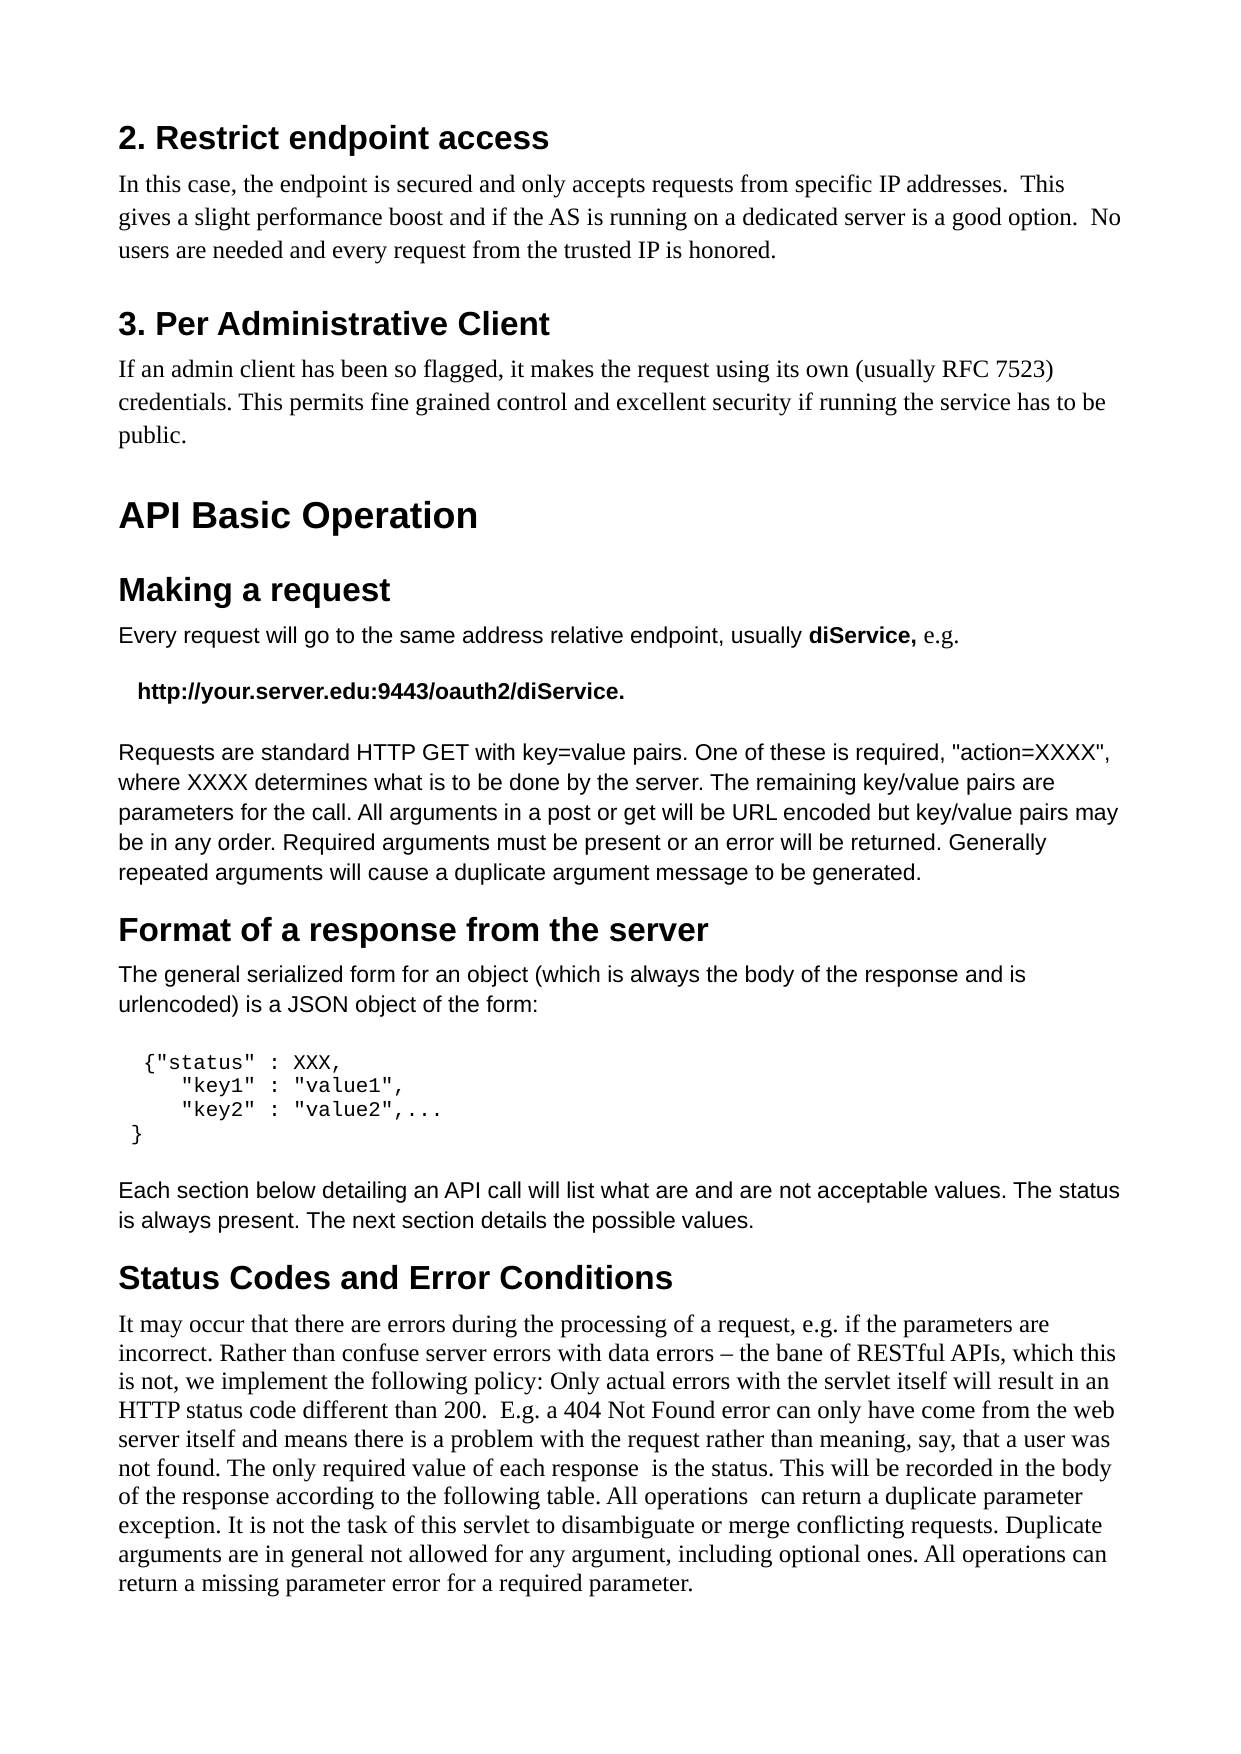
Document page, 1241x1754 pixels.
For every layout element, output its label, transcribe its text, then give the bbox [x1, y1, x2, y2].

subtitle 2. Restrict endpoint access [118, 118, 1122, 157]
text Requests are standard HTTP GET with key=value pairs. One of these is required, "action=XXXX", where XXXX determines what is to be done by the server. The remaining key/value pairs are parameters for the call. All arguments in a post or get will be URL encoded but key/value pairs may be in any order. Required arguments must be present or an error will be returned. Generally repeated arguments will cause a duplicate argument message to be generated. [118, 738, 1122, 886]
text "key2" : "value2",... [118, 1099, 1122, 1123]
text } [118, 1123, 1122, 1146]
subtitle Status Codes and Error Conditions [118, 1258, 1122, 1296]
subtitle Making a request [118, 569, 1122, 608]
text Every request will go to the same address relative endpoint, usually diService, e.g. [118, 621, 1122, 649]
subtitle Format of a response from the server [118, 910, 1122, 949]
text The general serialized form for an object (which is always the body of the response and is urlencoded) is a JSON object of the form: [118, 961, 1122, 1018]
text {"status" : XXX, [118, 1052, 1122, 1076]
text http://your.server.edu:9443/oauth2/diService. [118, 678, 1122, 704]
text In this case, the endpoint is secured and only accepts requests from specific IP addresses. This gives a slight performance boost and if the AS is running on a dedicated server is a good option. No users are needed and every request from the trusted IP is honored. [118, 169, 1122, 264]
subtitle API Basic Operation [118, 493, 1122, 536]
subtitle 3. Per Administrative Client [118, 303, 1122, 342]
text Each section below detailing an API call will list what are and are not acceptable values. The status is always present. The next section details the possible values. [118, 1177, 1122, 1233]
text "key1" : "value1", [118, 1076, 1122, 1099]
text If an admin client has been so flagged, it makes the request using its own (usually RFC 7523) credentials. This permits fine grained control and excellent security if running the service has to be public. [118, 354, 1122, 449]
text It may occur that there are errors during the processing of a request, e.g. if the parameters are incorrect. Rather than confuse server errors with data errors – the bane of RESTful APIs, which this is not, we implement the following policy: Only actual errors with the servlet itself will result in an HTTP status code different than 200. E.g. a 404 Not Found error can only have come from the web server itself and means there is a problem with the request rather than meaning, say, that a user was not found. The only required value of each response is the status. This will be recorded in the body of the response according to the following table. All operations can return a duplicate parameter exception. It is not the task of this servlet to disambiguate or merge conflicting requests. Duplicate arguments are in general not allowed for any argument, including optional ones. All operations can return a missing parameter error for a required parameter. [118, 1309, 1122, 1596]
